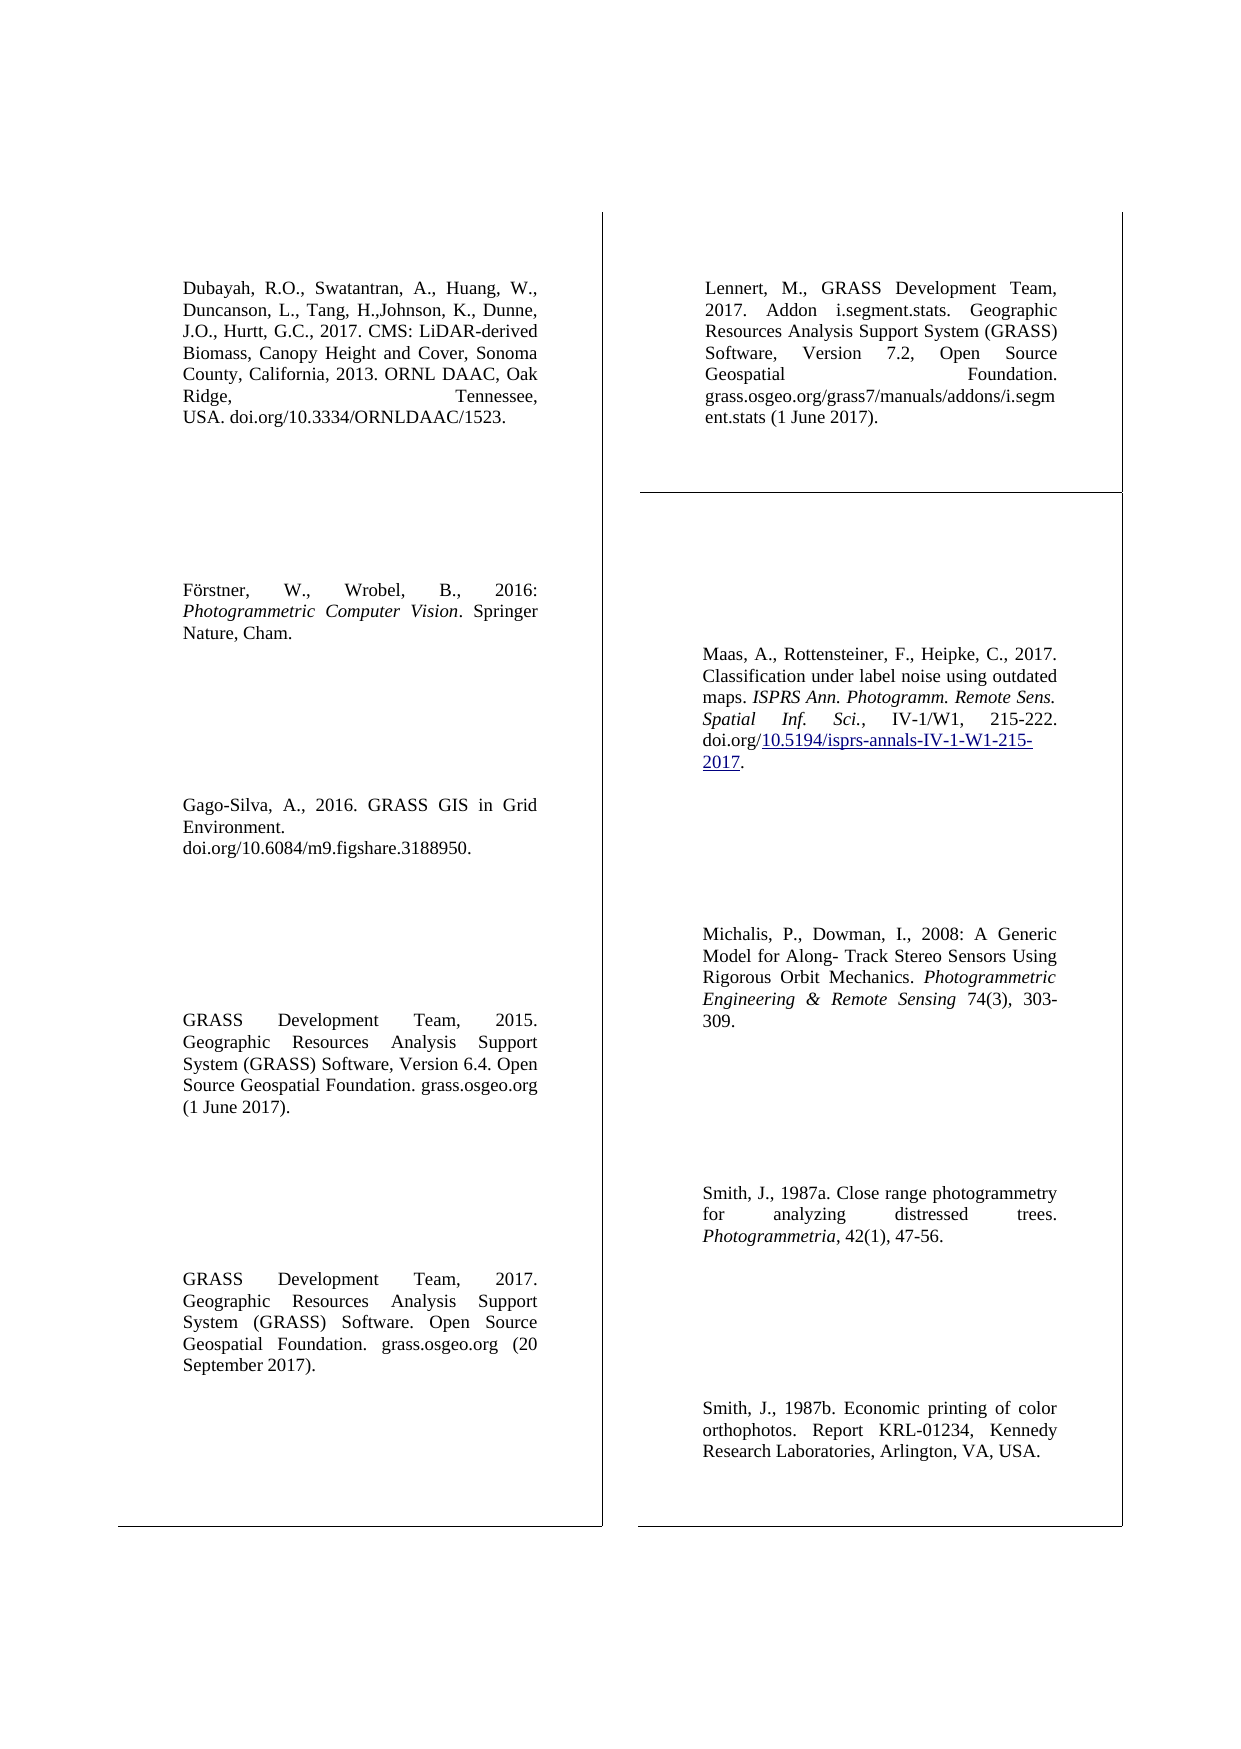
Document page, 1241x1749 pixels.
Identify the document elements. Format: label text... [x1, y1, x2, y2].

text Michalis, P., Dowman, I., 2008: A Generic Model for Along- Track Stereo Sensors Using Rigorous Orbit Mechanics. Photogrammetric Engineering & Remote Sensing 74(3), 303-309. [638, 923, 1122, 1096]
text Maas, A., Rottensteiner, F., Heipke, C., 2017. Classification under label noise using outdated maps. ISPRS Ann. Photogramm. Remote Sens. Spatial Inf. Sci., IV-1/W1, 215-222. doi.org/10.5194/isprs-annals-IV-1-W1-215-2017. [638, 643, 1122, 837]
text Smith, J., 1987b. Economic printing of color orthophotos. Report KRL-01234, Kennedy Research Laboratories, Arlington, VA, USA. [638, 1397, 1122, 1526]
text GRASS Development Team, 2017. Geographic Resources Analysis Support System (GRASS) Software. Open Source Geospatial Foundation. grass.osgeo.org (20 September 2017). [118, 1268, 602, 1440]
text Dubayah, R.O., Swatantran, A., Huang, W., Duncanson, L., Tang, H.,Johnson, K., Dunne, J.O., Hurtt, G.C., 2017. CMS: LiDAR-derived Biomass, Canopy Height and Cover, Sonoma County, California, 2013. ORNL DAAC, Oak Ridge, Tennessee, USA. doi.org/10.3334/ORNLDAAC/1523. [118, 212, 602, 492]
text Förstner, W., Wrobel, B., 2016: Photogrammetric Computer Vision. Springer Nature, Cham. [118, 578, 602, 708]
text Smith, J., 1987a. Close range photogrammetry for analyzing distressed trees. Photogrammetria, 42(1), 47-56. [638, 1182, 1122, 1311]
text Gago-Silva, A., 2016. GRASS GIS in Grid Environment. doi.org/10.6084/m9.figshare.3188950. [118, 794, 602, 923]
text GRASS Development Team, 2015. Geographic Resources Analysis Support System (GRASS) Software, Version 6.4. Open Source Geospatial Foundation. grass.osgeo.org (1 June 2017). [118, 1009, 602, 1182]
text Lennert, M., GRASS Development Team, 2017. Addon i.segment.stats. Geographic Resources Analysis Support System (GRASS) Software, Version 7.2, Open Source Geospatial Foundation. grass.osgeo.org/grass7/manuals/addons/i.segm ent.stats (1 June 2017). [640, 212, 1122, 492]
